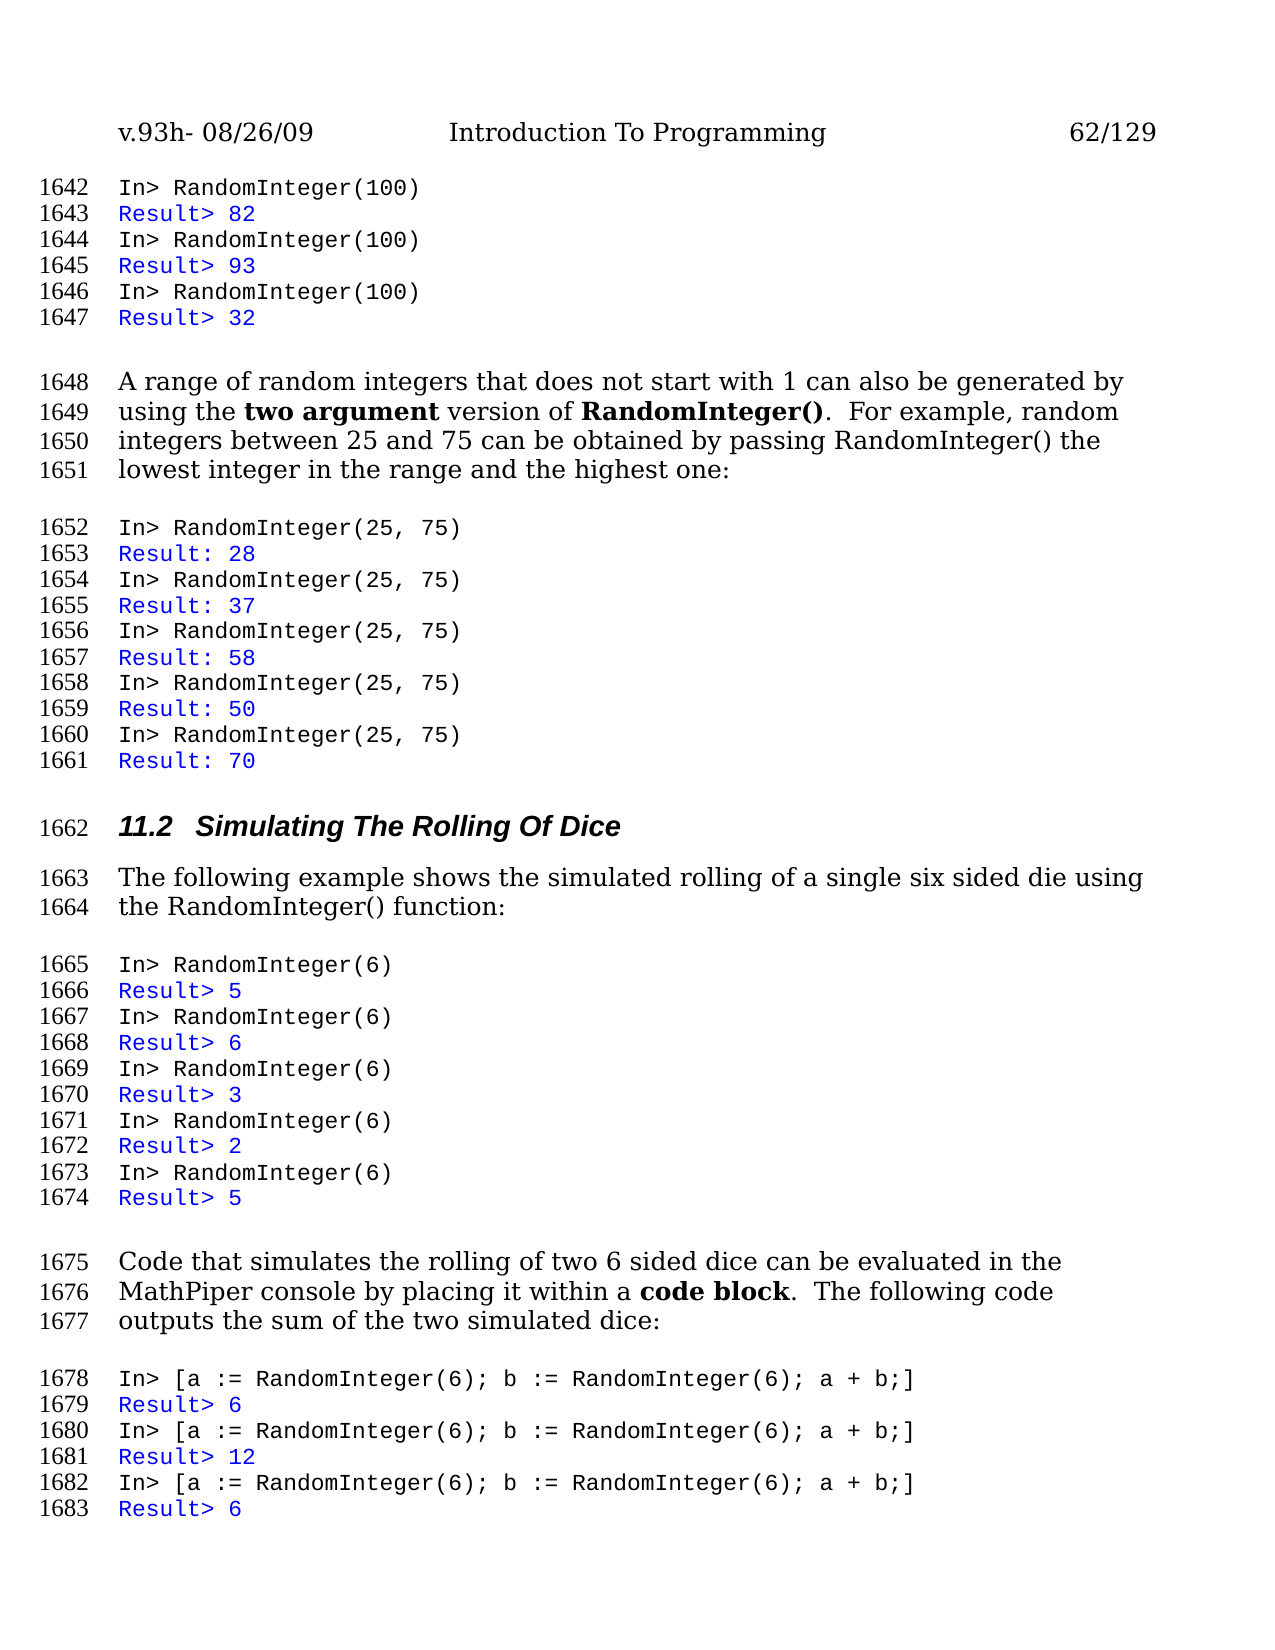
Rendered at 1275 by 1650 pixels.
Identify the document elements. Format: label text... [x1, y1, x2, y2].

text In> RandomInteger(25, 75) [118, 568, 1157, 594]
text In> RandomInteger(6) [118, 1109, 1157, 1135]
text In> RandomInteger(100) [118, 281, 1157, 306]
text Result: 58 [118, 646, 1157, 672]
text Result> 93 [118, 254, 1157, 281]
text In> RandomInteger(100) [118, 229, 1157, 254]
text Result> 5 [118, 979, 1157, 1005]
text Result: 28 [118, 542, 1157, 568]
text Result> 6 [118, 1031, 1157, 1057]
text Result> 6 [118, 1393, 1157, 1419]
text A range of random integers that does not start with 1 can also be generated by using the two argument version of RandomInteger(). For example, random integers between 25 and 75 can be obtained by passing RandomInteger() the lowest integer in the range and the highest one: [118, 367, 1157, 484]
text Result: 37 [118, 594, 1157, 620]
text Result> 5 [118, 1187, 1157, 1213]
text Result: 50 [118, 698, 1157, 724]
text Result> 2 [118, 1135, 1157, 1161]
text In> RandomInteger(6) [118, 1005, 1157, 1031]
text In> RandomInteger(25, 75) [118, 724, 1157, 749]
text Code that simulates the rolling of two 6 sided dice can be evaluated in the MathPiper console by placing it within a code block. The following code outputs the sum of the two simulated dice: [118, 1248, 1157, 1335]
text In> RandomInteger(6) [118, 1161, 1157, 1187]
text In> RandomInteger(25, 75) [118, 672, 1157, 698]
text In> RandomInteger(25, 75) [118, 516, 1157, 542]
text Result> 32 [118, 306, 1157, 332]
subtitle Simulating The Rolling Of Dice [118, 808, 1157, 842]
text In> RandomInteger(6) [118, 1057, 1157, 1083]
text Result> 12 [118, 1445, 1157, 1471]
text In> RandomInteger(6) [118, 953, 1157, 979]
text In> [a := RandomInteger(6); b := RandomInteger(6); a + b;] [118, 1471, 1157, 1497]
text The following example shows the simulated rolling of a single six sided die using the RandomInteger() function: [118, 863, 1157, 921]
text In> RandomInteger(25, 75) [118, 620, 1157, 646]
text In> [a := RandomInteger(6); b := RandomInteger(6); a + b;] [118, 1419, 1157, 1445]
text In> RandomInteger(100) [118, 177, 1157, 203]
text Result: 70 [118, 749, 1157, 776]
text Result> 3 [118, 1083, 1157, 1109]
text Result> 82 [118, 203, 1157, 229]
text Result> 6 [118, 1497, 1157, 1523]
text In> [a := RandomInteger(6); b := RandomInteger(6); a + b;] [118, 1367, 1157, 1393]
